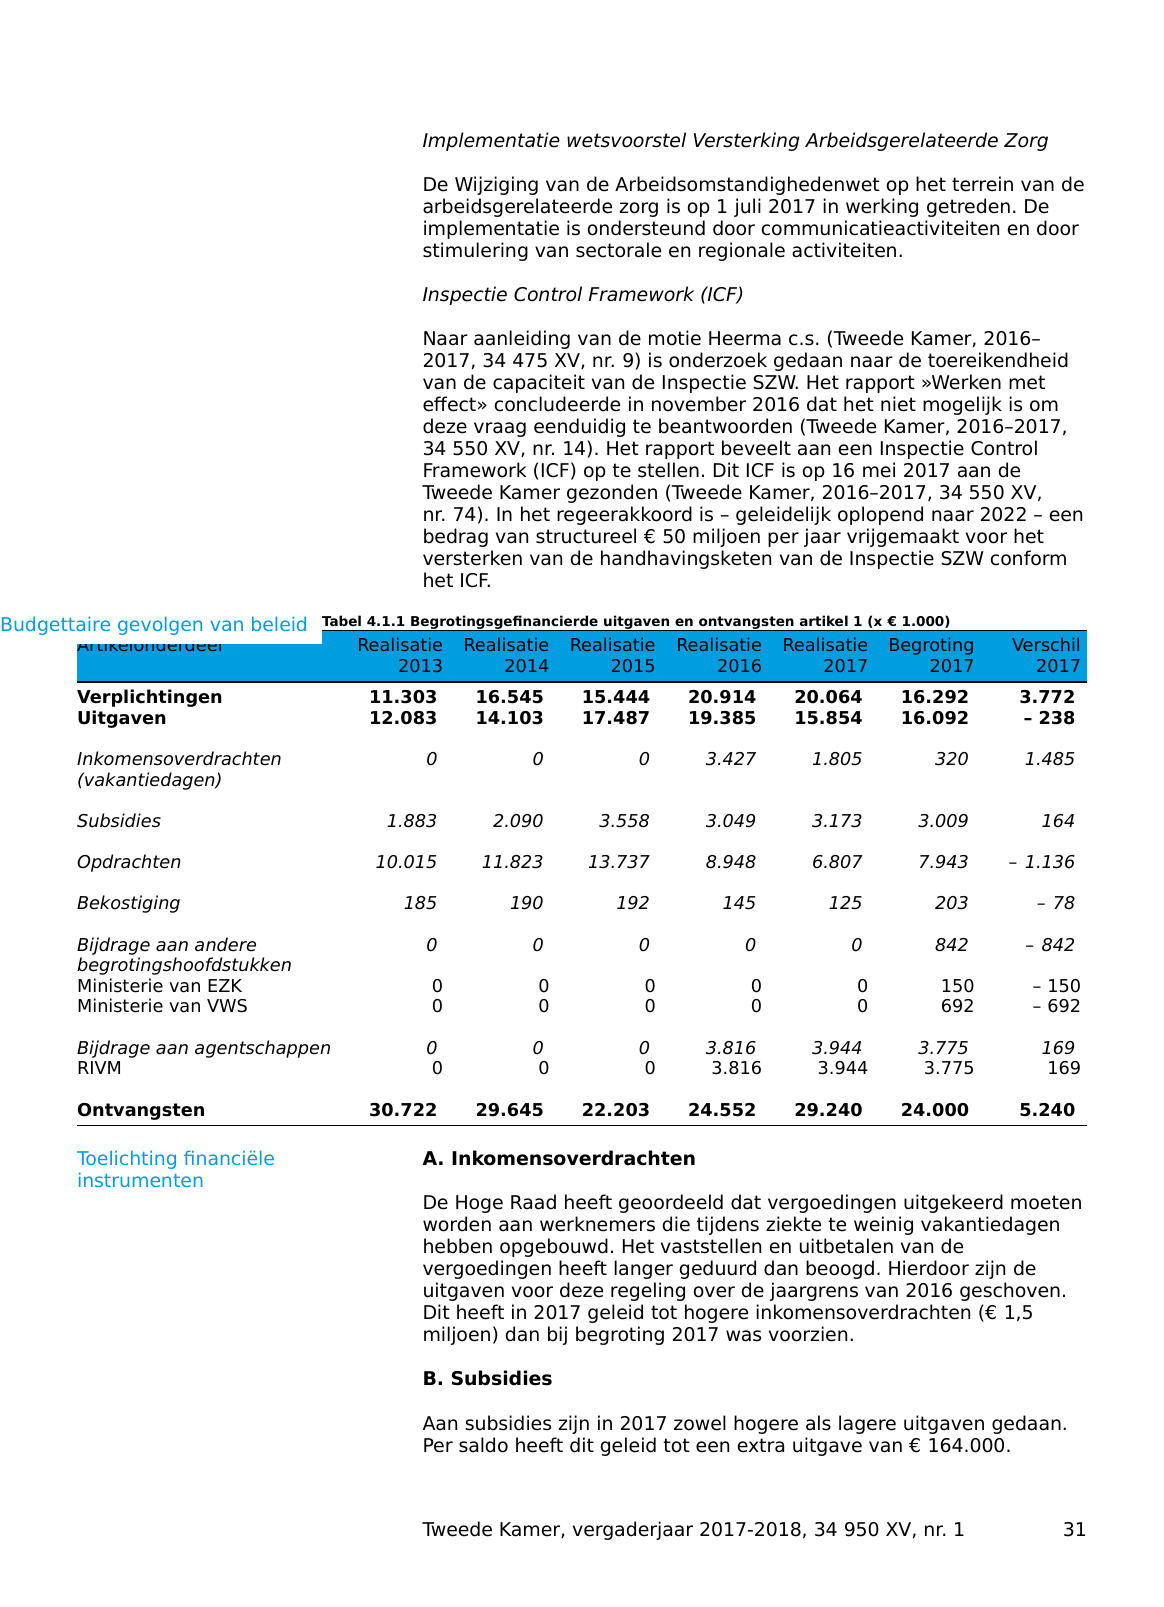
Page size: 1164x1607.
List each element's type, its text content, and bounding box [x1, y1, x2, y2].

table_cell 0 [555, 996, 661, 1017]
table_cell [874, 728, 980, 749]
table_cell [661, 873, 768, 893]
subtitle Inspectie Control Framework (ICF) [422, 284, 1087, 306]
table_cell 164 [980, 811, 1087, 831]
table_cell [343, 790, 449, 811]
table_cell 150 [874, 976, 980, 996]
table_cell Ministerie van EZK [77, 976, 342, 996]
table_cell Realisatie 2015 [555, 631, 661, 681]
table_cell 15.854 [768, 708, 874, 728]
table_cell Bijdrage aan agentschappen [77, 1038, 342, 1058]
table_cell [343, 728, 449, 749]
table_cell [343, 1017, 449, 1038]
table_cell Realisatie 2017 [768, 631, 874, 681]
table_cell 3.427 [661, 749, 768, 790]
table_cell 0 [555, 935, 661, 976]
table_cell [980, 873, 1087, 893]
table_cell Uitgaven [77, 708, 342, 728]
table_cell 185 [343, 893, 449, 914]
table_cell [449, 831, 555, 852]
table_cell [661, 914, 768, 934]
subtitle B. Subsidies [422, 1368, 1087, 1390]
table_cell [980, 790, 1087, 811]
table_cell 7.943 [874, 852, 980, 873]
table_cell Ministerie van VWS [77, 996, 342, 1017]
table_cell [874, 1017, 980, 1038]
table_cell 0 [449, 976, 555, 996]
table_cell [77, 728, 342, 749]
table_cell [874, 790, 980, 811]
table_cell Inkomensoverdrachten (vakantiedagen) [77, 749, 342, 790]
table_cell 6.807 [768, 852, 874, 873]
table_cell 145 [661, 893, 768, 914]
table_cell [661, 728, 768, 749]
table_cell [555, 790, 661, 811]
text Naar aanleiding van de motie Heerma c.s. (Tweede Kamer, 2016–2017, 34 475 XV, nr. 9) is onderzoek gedaan naar de toereikendheid van de capaciteit van de Inspectie SZW. Het rapport »Werken met effect» concludeerde in november 2016 dat het niet mogelijk is om deze vraag eenduidig te beantwoorden (Tweede Kamer, 2016–2017, 34 550 XV, nr. 14). Het rapport beveelt aan een Inspectie Control Framework (ICF) op te stellen. Dit ICF is op 16 mei 2017 aan de Tweede Kamer gezonden (Tweede Kamer, 2016–2017, 34 550 XV, nr. 74). In het regeerakkoord is – geleidelijk oplopend naar 2022 – een bedrag van structureel € 50 miljoen per jaar vrijgemaakt voor het versterken van de handhavingsketen van de Inspectie SZW conform het ICF. [422, 328, 1087, 592]
table_cell [77, 914, 342, 934]
table_cell 692 [874, 996, 980, 1017]
table_cell [343, 914, 449, 934]
table_cell [449, 873, 555, 893]
table_cell 1.805 [768, 749, 874, 790]
subtitle Implementatie wetsvoorstel Versterking Arbeidsgerelateerde Zorg [422, 130, 1087, 152]
table_cell 16.545 [449, 683, 555, 708]
text Toelichting financiële instrumenten [77, 1148, 399, 1192]
table_cell 0 [661, 996, 768, 1017]
table_cell 0 [343, 976, 449, 996]
table_cell Realisatie 2014 [449, 631, 555, 681]
table_cell 1.485 [980, 749, 1087, 790]
table_cell [77, 790, 342, 811]
subtitle A. Inkomensoverdrachten [422, 1148, 1087, 1170]
table_cell RIVM [77, 1058, 342, 1079]
table_cell Verplichtingen [77, 683, 342, 708]
table_cell [874, 914, 980, 934]
table_cell 3.775 [874, 1058, 980, 1079]
table_cell 5.240 [980, 1100, 1087, 1125]
table_cell Bekostiging [77, 893, 342, 914]
table_cell [449, 914, 555, 934]
table_cell 0 [768, 935, 874, 976]
table_cell [555, 728, 661, 749]
table_cell [77, 831, 342, 852]
table_cell Opdrachten [77, 852, 342, 873]
table_cell 3.558 [555, 811, 661, 831]
table_cell 0 [768, 976, 874, 996]
table_cell 3.009 [874, 811, 980, 831]
table_cell 0 [661, 935, 768, 976]
table_cell 3.944 [768, 1038, 874, 1058]
table_cell – 1.136 [980, 852, 1087, 873]
table_cell 3.816 [661, 1058, 768, 1079]
table_cell [555, 1079, 661, 1099]
table_cell 3.816 [661, 1038, 768, 1058]
table_cell 0 [449, 935, 555, 976]
table_cell 169 [980, 1058, 1087, 1079]
table_header Tabel 4.1.1 Begrotingsgefinancierde uitgaven en ontvangsten artikel 1 (x € 1.000) [0, 614, 1087, 644]
table_cell 15.444 [555, 683, 661, 708]
table_cell 29.645 [449, 1100, 555, 1125]
table_cell [555, 831, 661, 852]
table_cell 3.173 [768, 811, 874, 831]
table_cell [77, 873, 342, 893]
table_cell 3.049 [661, 811, 768, 831]
table_cell 30.722 [343, 1100, 449, 1125]
table_cell [661, 790, 768, 811]
table_cell 1.883 [343, 811, 449, 831]
table_cell [555, 914, 661, 934]
table_cell Verschil 2017 [980, 631, 1087, 681]
text De Wijziging van de Arbeidsomstandighedenwet op het terrein van de arbeidsgerelateerde zorg is op 1 juli 2017 in werking getreden. De implementatie is ondersteund door communicatieactiviteiten en door stimulering van sectorale en regionale activiteiten. [422, 174, 1087, 262]
table_cell [661, 1079, 768, 1099]
table_cell [768, 1017, 874, 1038]
table_cell [768, 728, 874, 749]
table_cell Ontvangsten [77, 1100, 342, 1125]
table_cell 0 [343, 996, 449, 1017]
table_cell 0 [555, 1038, 661, 1058]
table_cell 0 [343, 1038, 449, 1058]
table_cell 16.092 [874, 708, 980, 728]
table_cell 0 [449, 996, 555, 1017]
table_cell 192 [555, 893, 661, 914]
table_cell – 692 [980, 996, 1087, 1017]
table_cell 0 [661, 976, 768, 996]
table_cell [449, 1079, 555, 1099]
table_cell 20.914 [661, 683, 768, 708]
table_cell Bijdrage aan andere begrotingshoofdstukken [77, 935, 342, 976]
table_cell [555, 873, 661, 893]
table_cell [874, 831, 980, 852]
table_cell 190 [449, 893, 555, 914]
table_cell 12.083 [343, 708, 449, 728]
table_cell [980, 728, 1087, 749]
table_cell 0 [343, 935, 449, 976]
table_cell [874, 873, 980, 893]
table_cell [768, 873, 874, 893]
table_cell – 150 [980, 976, 1087, 996]
table_cell 125 [768, 893, 874, 914]
table_cell [768, 831, 874, 852]
table_cell 320 [874, 749, 980, 790]
table_cell Begroting 2017 [874, 631, 980, 681]
table_cell [77, 1079, 342, 1099]
table_cell 3.944 [768, 1058, 874, 1079]
table_cell [768, 1079, 874, 1099]
table_cell 16.292 [874, 683, 980, 708]
table_cell 13.737 [555, 852, 661, 873]
table_cell [555, 1017, 661, 1038]
table_cell 22.203 [555, 1100, 661, 1125]
table_cell 29.240 [768, 1100, 874, 1125]
table_cell 11.303 [343, 683, 449, 708]
table_cell [980, 831, 1087, 852]
table_cell [980, 1017, 1087, 1038]
table_cell 14.103 [449, 708, 555, 728]
table_cell 17.487 [555, 708, 661, 728]
table_cell [661, 1017, 768, 1038]
table_cell 0 [555, 976, 661, 996]
table_cell 203 [874, 893, 980, 914]
table_cell [343, 873, 449, 893]
table_cell 0 [449, 1058, 555, 1079]
table_cell 0 [449, 749, 555, 790]
table_cell – 78 [980, 893, 1087, 914]
table_cell [980, 1079, 1087, 1099]
table_cell 2.090 [449, 811, 555, 831]
table_cell 0 [555, 749, 661, 790]
table_cell – 238 [980, 708, 1087, 728]
table_cell 0 [343, 749, 449, 790]
table_cell Artikelonderdeel [77, 631, 342, 681]
table_cell 0 [555, 1058, 661, 1079]
table_cell 8.948 [661, 852, 768, 873]
table_cell 10.015 [343, 852, 449, 873]
table_cell – 842 [980, 935, 1087, 976]
table_cell 20.064 [768, 683, 874, 708]
table_cell [768, 914, 874, 934]
table_cell 24.000 [874, 1100, 980, 1125]
table_cell Realisatie 2016 [661, 631, 768, 681]
table_cell [343, 1079, 449, 1099]
table_cell 3.772 [980, 683, 1087, 708]
table_cell [768, 790, 874, 811]
table_cell 11.823 [449, 852, 555, 873]
table_cell 169 [980, 1038, 1087, 1058]
table_cell 0 [449, 1038, 555, 1058]
table_cell [343, 831, 449, 852]
table_cell Subsidies [77, 811, 342, 831]
table_cell 0 [768, 996, 874, 1017]
table_cell [449, 1017, 555, 1038]
text Aan subsidies zijn in 2017 zowel hogere als lagere uitgaven gedaan. Per saldo heeft dit geleid tot een extra uitgave van € 164.000. [422, 1412, 1087, 1456]
text De Hoge Raad heeft geoordeeld dat vergoedingen uitgekeerd moeten worden aan werknemers die tijdens ziekte te weinig vakantiedagen hebben opgebouwd. Het vaststellen en uitbetalen van de vergoedingen heeft langer geduurd dan beoogd. Hierdoor zijn de uitgaven voor deze regeling over de jaargrens van 2016 geschoven. Dit heeft in 2017 geleid tot hogere inkomensoverdrachten (€ 1,5 miljoen) dan bij begroting 2017 was voorzien. [422, 1192, 1087, 1346]
table_cell 0 [343, 1058, 449, 1079]
table_cell 24.552 [661, 1100, 768, 1125]
table_cell 19.385 [661, 708, 768, 728]
table_cell [661, 831, 768, 852]
table_cell [77, 1017, 342, 1038]
table_cell 842 [874, 935, 980, 976]
table_cell 3.775 [874, 1038, 980, 1058]
table_cell [449, 728, 555, 749]
table_cell Realisatie 2013 [343, 631, 449, 681]
table_cell [874, 1079, 980, 1099]
table_cell [449, 790, 555, 811]
table_cell [980, 914, 1087, 934]
